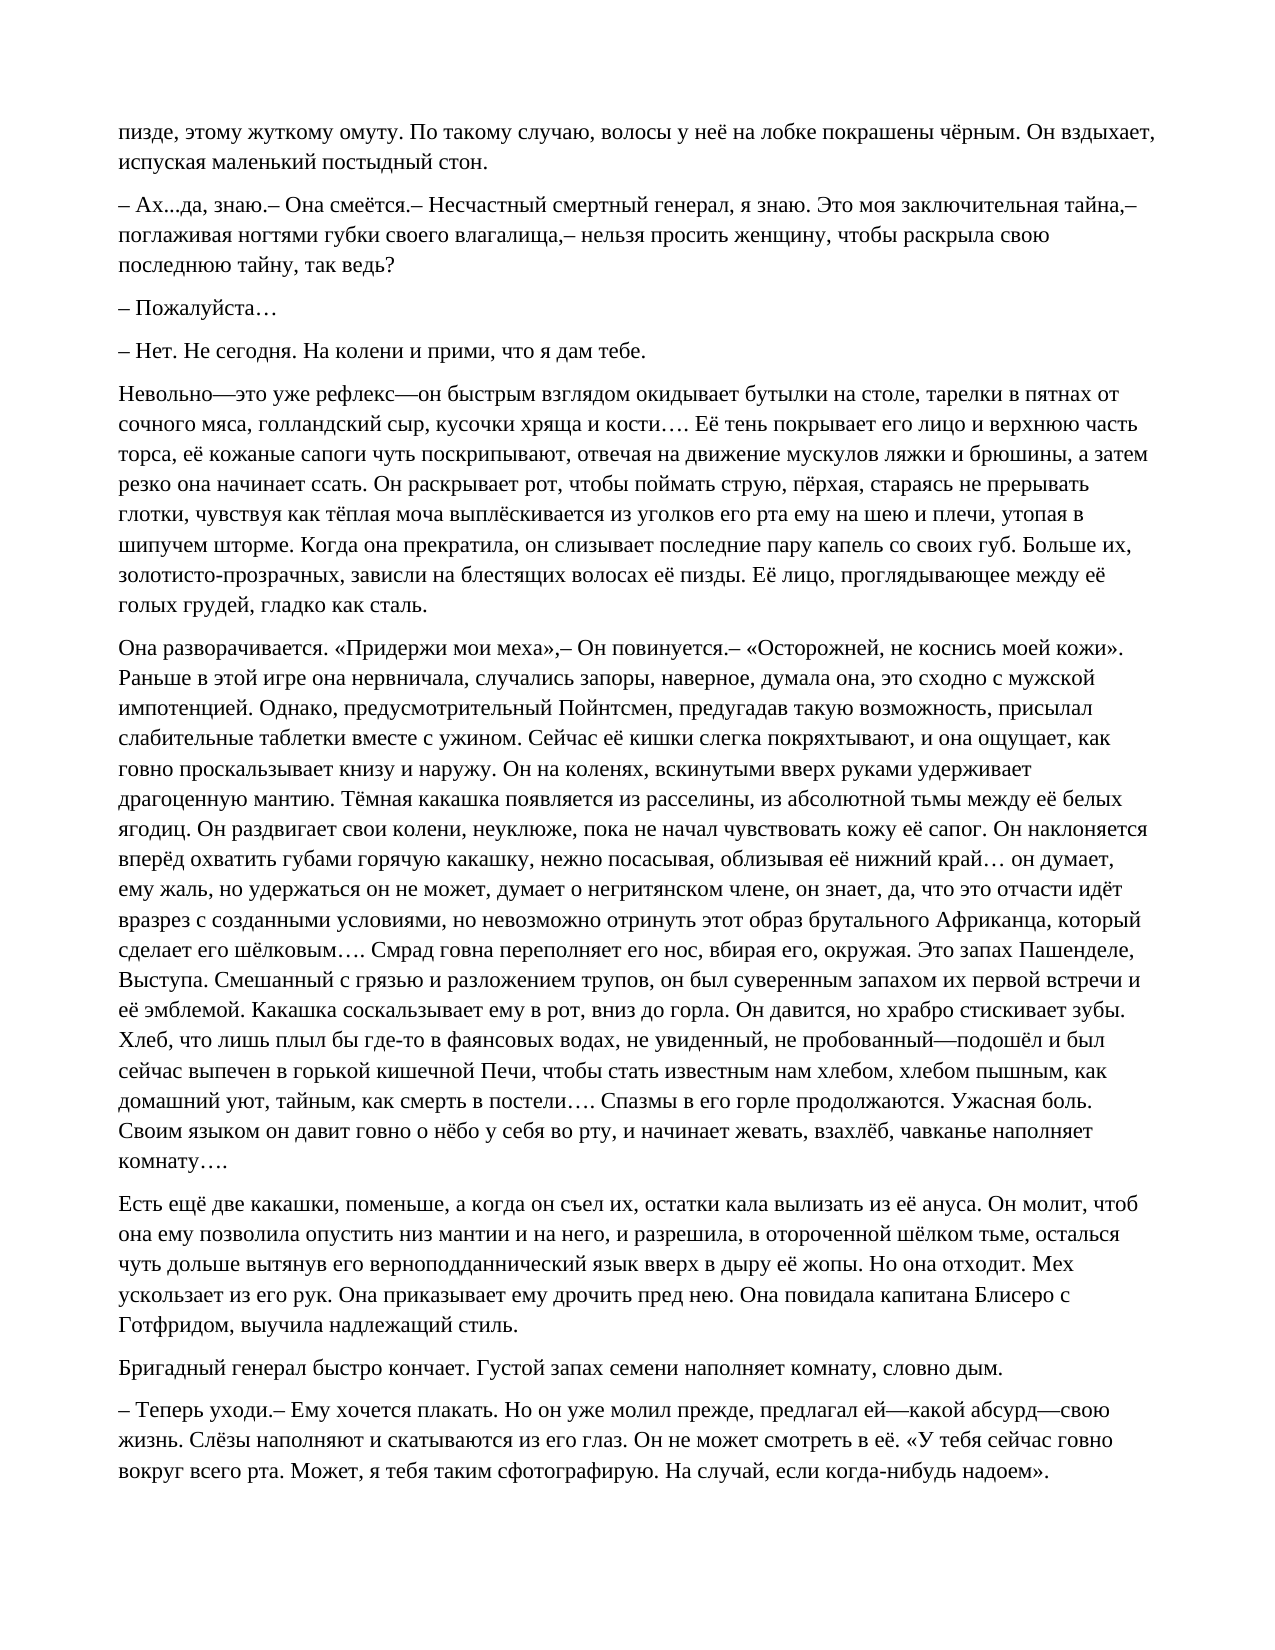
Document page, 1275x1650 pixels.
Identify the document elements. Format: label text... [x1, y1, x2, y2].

text Бригадный генерал быстро кончает. Густой запах семени наполняет комнату, словно дым. [118, 1353, 1157, 1380]
text – Теперь уходи.– Ему хочется плакать. Но он уже молил прежде, предлагал ей—какой абсурд—свою жизнь. Слёзы наполняют и скатываются из его глаз. Он не может смотреть в её. «У тебя сейчас говно вокруг всего рта. Может, я тебя таким сфотографирую. На случай, если когда-нибудь надоем». [118, 1396, 1157, 1483]
text – Ах...да, знаю.– Она смеётся.– Несчастный смертный генерал, я знаю. Это моя заключительная тайна,– поглаживая ногтями губки своего влагалища,– нельзя просить женщину, чтобы раскрыла свою последнюю тайну, так ведь? [118, 191, 1157, 278]
text Невольно—это уже рефлекс—он быстрым взглядом окидывает бутылки на столе, тарелки в пятнах от сочного мяса, голландский сыр, кусочки хряща и кости…. Её тень покрывает его лицо и верхнюю часть торса, её кожаные сапоги чуть поскрипывают, отвечая на движение мускулов ляжки и брюшины, а затем резко она начинает ссать. Он раскрывает рот, чтобы поймать струю, пёрхая, стараясь не прерывать глотки, чувствуя как тёплая моча выплёскивается из уголков его рта ему на шею и плечи, утопая в шипучем шторме. Когда она прекратила, он слизывает последние пару капель со своих губ. Больше их, золотисто-прозрачных, зависли на блестящих волосах её пизды. Её лицо, проглядывающее между её голых грудей, гладко как сталь. [118, 379, 1157, 617]
text Есть ещё две какашки, поменьше, а когда он съел их, остатки кала вылизать из её ануса. Он молит, чтоб она ему позволила опустить низ мантии и на него, и разрешила, в отороченной шёлком тьме, осталься чуть дольше вытянув его верноподданнический язык вверх в дыру её жопы. Но она отходит. Мех ускользает из его рук. Она приказывает ему дрочить пред нею. Она повидала капитана Блисеро с Готфридом, выучила надлежащий стиль. [118, 1190, 1157, 1337]
text – Пожалуйста… [118, 294, 1157, 321]
text – Нет. Не сегодня. На колени и прими, что я дам тебе. [118, 337, 1157, 363]
text пизде, этому жуткому омуту. По такому случаю, волосы у неё на лобке покрашены чёрным. Он вздыхает, испуская маленький постыдный стон. [118, 118, 1157, 175]
text Она разворачивается. «Придержи мои меха»,– Он повинуется.– «Осторожней, не коснись моей кожи». Раньше в этой игре она нервничала, случались запоры, наверное, думала она, это сходно с мужской импотенцией. Однако, предусмотрительный Пойнтсмен, предугадав такую возможность, присылал слабительные таблетки вместе с ужином. Сейчас её кишки слегка покряхтывают, и она ощущает, как говно проскальзывает книзу и наружу. Он на коленях, вскинутыми вверх руками удерживает драгоценную мантию. Тёмная какашка появляется из расселины, из абсолютной тьмы между её белых ягодиц. Он раздвигает свои колени, неуклюже, пока не начал чувствовать кожу её сапог. Он наклоняется вперёд охватить губами горячую какашку, нежно посасывая, облизывая её нижний край… он думает, ему жаль, но удержаться он не может, думает о негритянском члене, он знает, да, что это отчасти идёт вразрез с созданными условиями, но невозможно отринуть этот образ брутального Африканца, который сделает его шёлковым…. Смрад говна переполняет его нос, вбирая его, окружая. Это запах Пашенделе, Выступа. Смешанный с грязью и разложением трупов, он был суверенным запахом их первой встречи и её эмблемой. Какашка соскальзывает ему в рот, вниз до горла. Он давится, но храбро стискивает зубы. Хлеб, что лишь плыл бы где-то в фаянсовых водах, не увиденный, не пробованный—подошёл и был сейчас выпечен в горькой кишечной Печи, чтобы стать известным нам хлебом, хлебом пышным, как домашний уют, тайным, как смерть в постели…. Спазмы в его горле продолжаются. Ужасная боль. Своим языком он давит говно о нёбо у себя во рту, и начинает жевать, взахлёб, чавканье наполняет комнату…. [118, 634, 1157, 1174]
